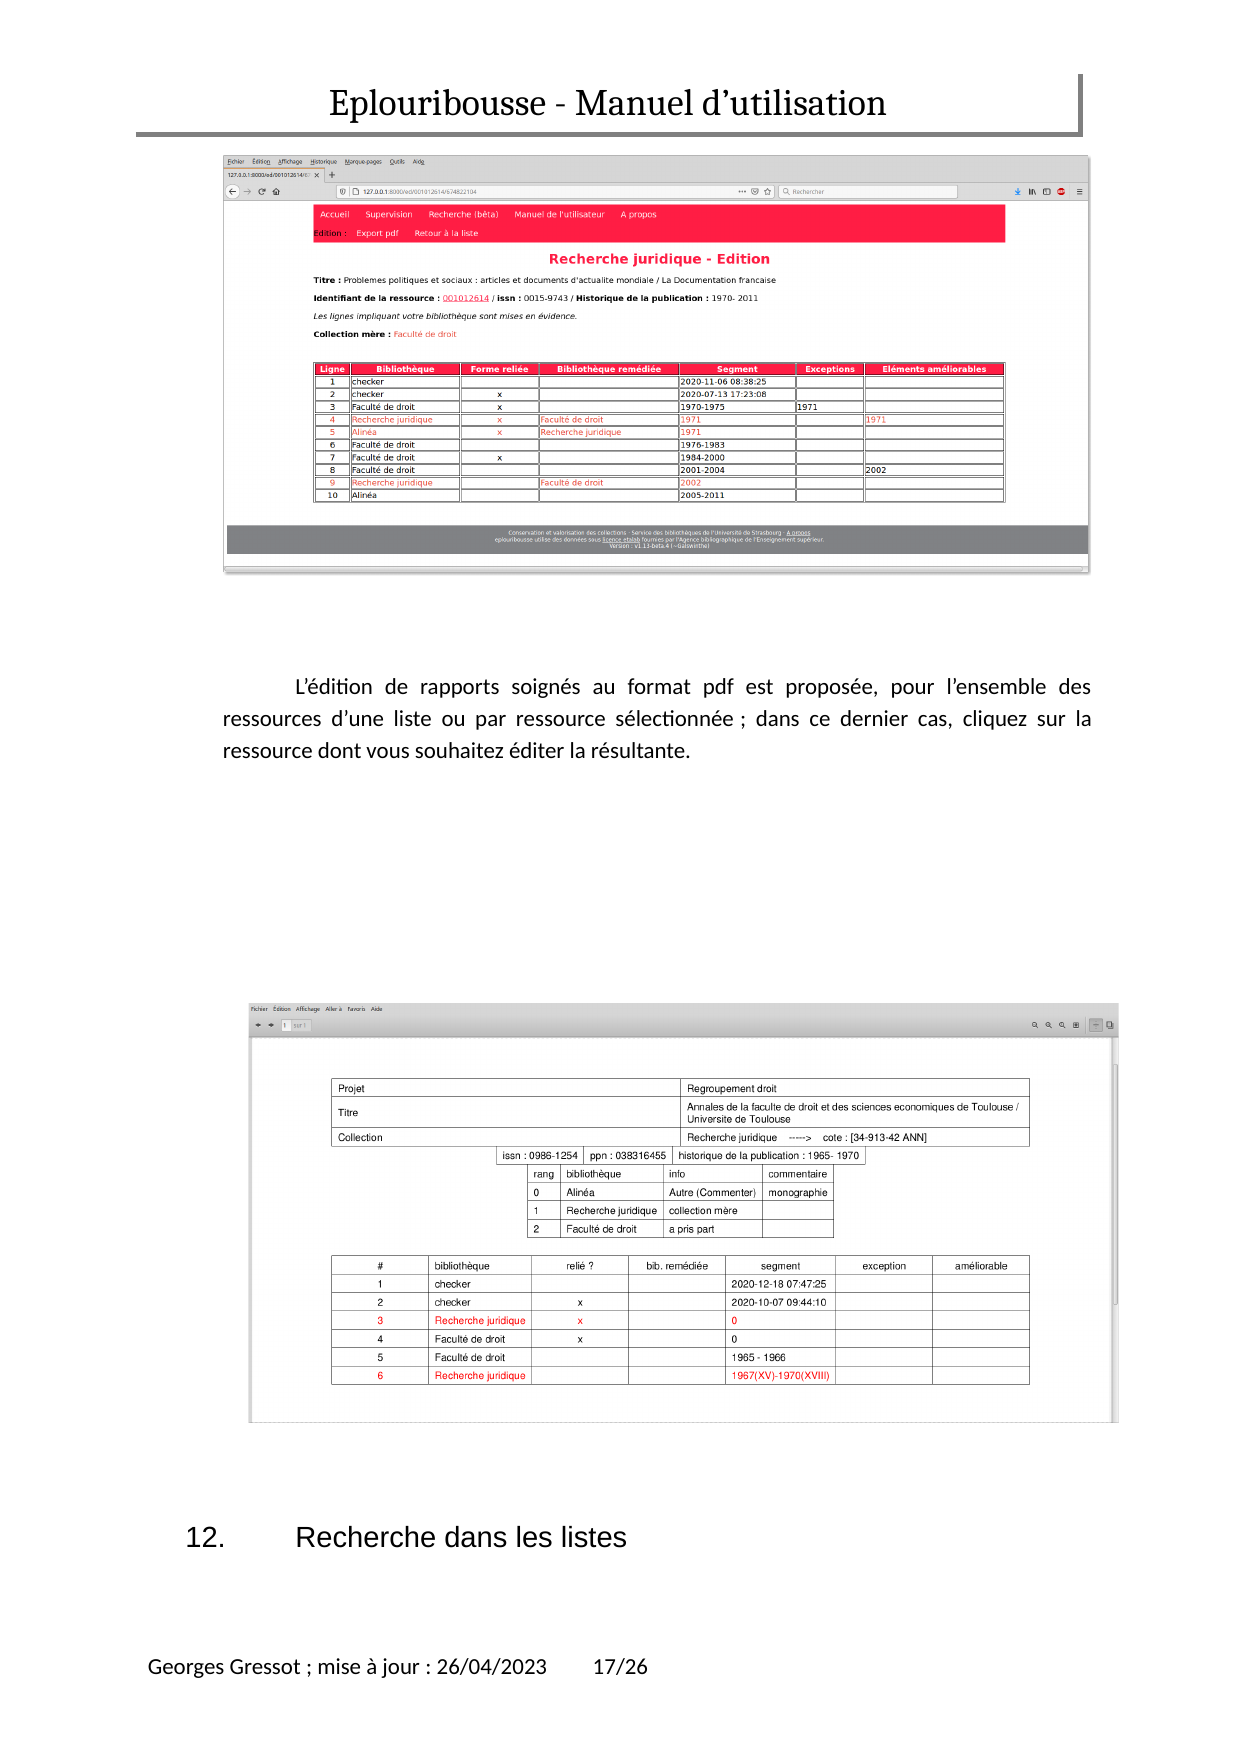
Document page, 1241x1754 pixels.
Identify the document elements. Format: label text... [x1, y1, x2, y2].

picture [221, 153, 1092, 576]
list L’édition de rapports soignés au format pdf est proposée, pour l’ensemble des ressources d’une liste ou par ressource sélectionnée ; dans ce dernier cas, cliquez sur la ressource dont vous souhaitez éditer la résultante. [223, 672, 1093, 765]
subtitle Recherche dans les listes [185, 1520, 1093, 1554]
picture [248, 1003, 1119, 1423]
